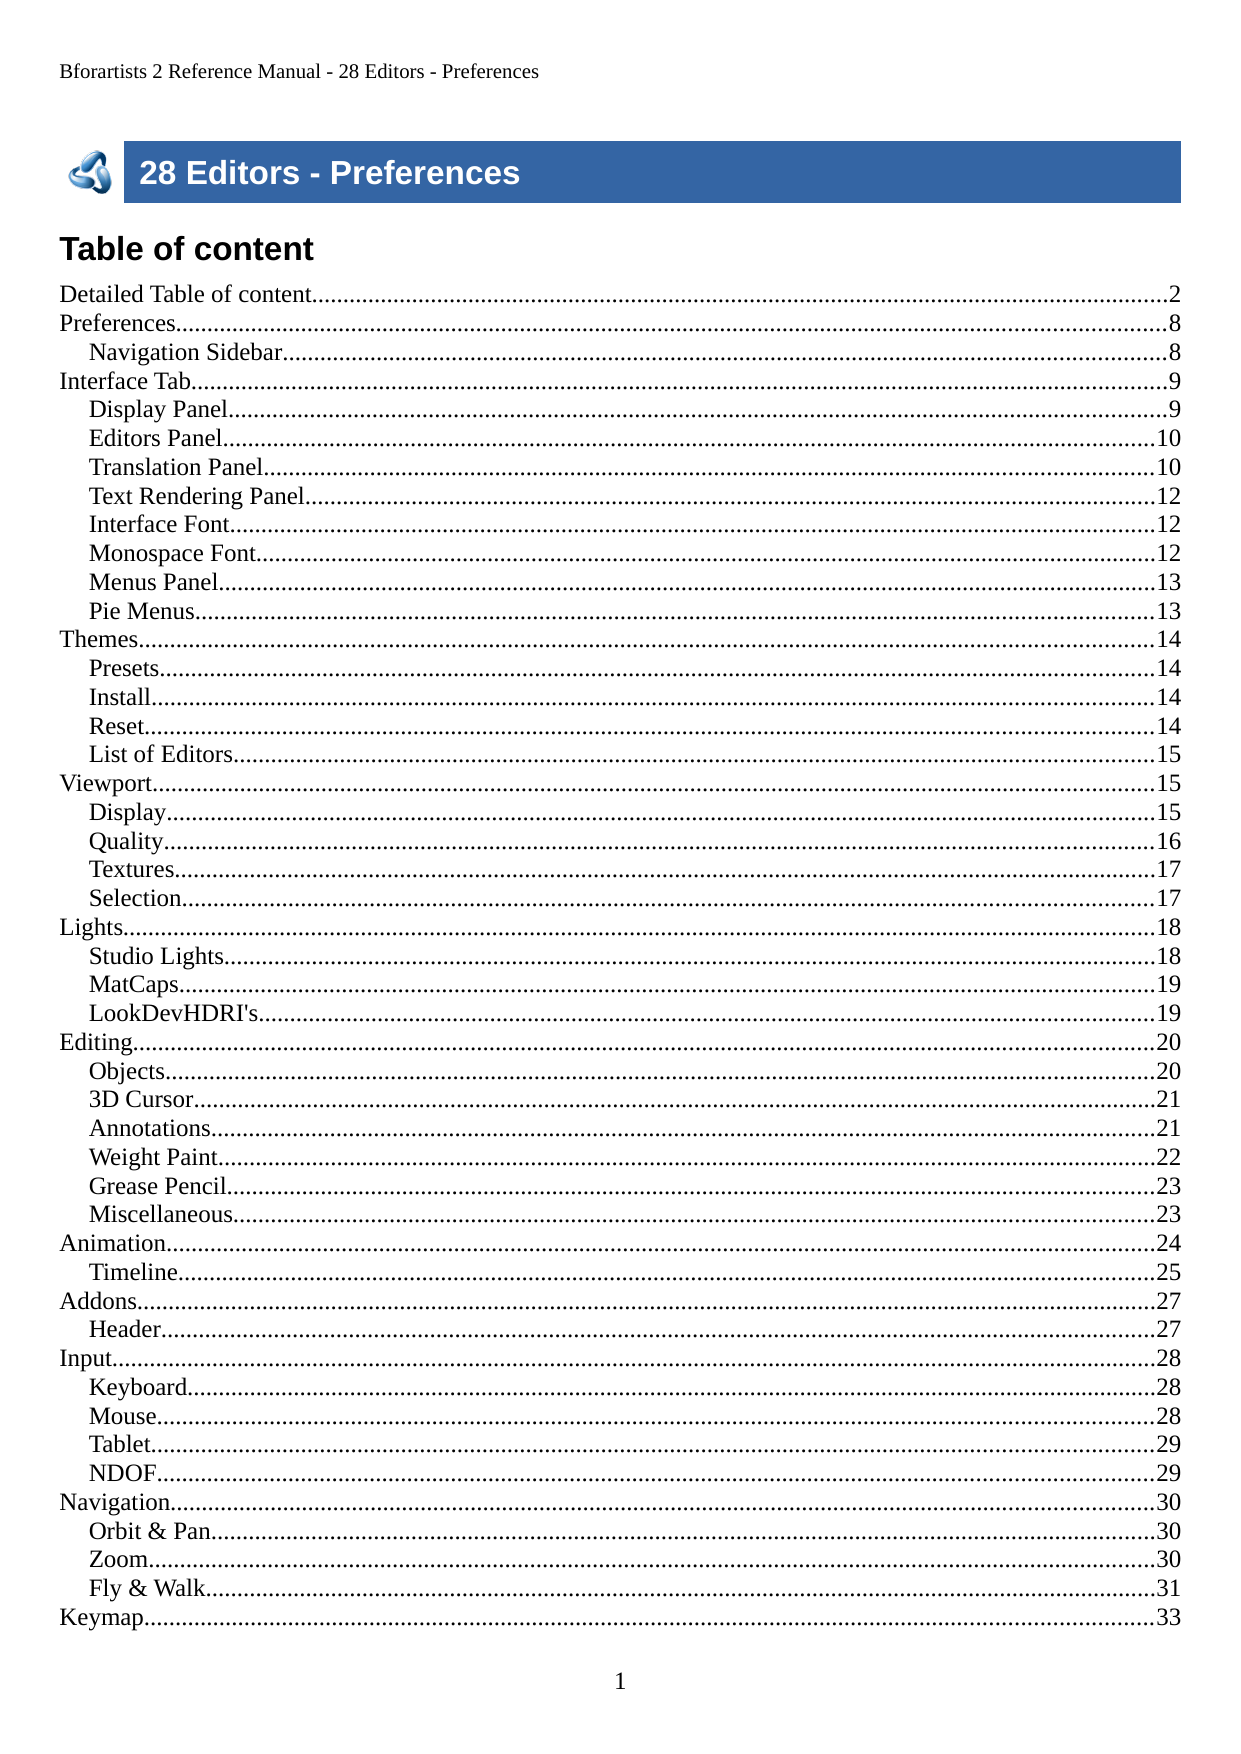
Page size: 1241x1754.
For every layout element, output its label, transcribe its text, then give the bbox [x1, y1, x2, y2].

text Display 15 [88, 797, 1181, 826]
text Install 14 [88, 682, 1181, 711]
text Objects 20 [88, 1056, 1181, 1084]
text Miscellaneous 23 [88, 1199, 1181, 1228]
text Preferences 8 [59, 308, 1181, 337]
text Editors Panel 10 [88, 423, 1181, 452]
text MatCaps 19 [88, 969, 1181, 998]
text Detailed Table of content 2 [59, 279, 1181, 308]
text Zoom 30 [88, 1544, 1181, 1573]
text Header 27 [88, 1314, 1181, 1343]
text LookDevHDRI's 19 [88, 998, 1181, 1027]
text Themes 14 [59, 624, 1181, 653]
text Studio Lights 18 [88, 941, 1181, 969]
text 3D Cursor 21 [88, 1084, 1181, 1113]
text Addons 27 [59, 1286, 1181, 1314]
text Reset 14 [88, 711, 1181, 739]
picture [65, 147, 114, 197]
text Textures 17 [88, 854, 1181, 883]
text Translation Panel 10 [88, 452, 1181, 481]
text Tablet 29 [88, 1429, 1181, 1458]
text Keymap 33 [59, 1602, 1181, 1631]
text Timeline 25 [88, 1257, 1181, 1286]
text Editing 20 [59, 1027, 1181, 1056]
text Navigation Sidebar 8 [88, 337, 1181, 366]
text Interface Font 12 [88, 509, 1181, 538]
text Selection 17 [88, 883, 1181, 912]
text Navigation 30 [59, 1487, 1181, 1516]
text Keyboard 28 [88, 1372, 1181, 1401]
text Interface Tab 9 [59, 366, 1181, 394]
text Menus Panel 13 [88, 567, 1181, 596]
text Presets 14 [88, 653, 1181, 682]
text NDOF 29 [88, 1458, 1181, 1487]
text Animation 24 [59, 1228, 1181, 1257]
subtitle Table of content [59, 228, 1181, 267]
table_header [59, 141, 124, 203]
text Lights 18 [59, 912, 1181, 941]
text Quality 16 [88, 826, 1181, 854]
text Display Panel 9 [88, 394, 1181, 423]
text Text Rendering Panel 12 [88, 481, 1181, 509]
text Weight Paint 22 [88, 1142, 1181, 1171]
table_header 28 Editors - Preferences [124, 141, 1181, 203]
text Fly & Walk 31 [88, 1573, 1181, 1602]
text List of Editors 15 [88, 739, 1181, 768]
text Pie Menus 13 [88, 596, 1181, 624]
text Orbit & Pan 30 [88, 1516, 1181, 1544]
text Monospace Font 12 [88, 538, 1181, 567]
text Viewport 15 [59, 768, 1181, 797]
text Annotations 21 [88, 1113, 1181, 1142]
text Input 28 [59, 1343, 1181, 1372]
text Grease Pencil 23 [88, 1171, 1181, 1199]
text Mouse 28 [88, 1401, 1181, 1429]
